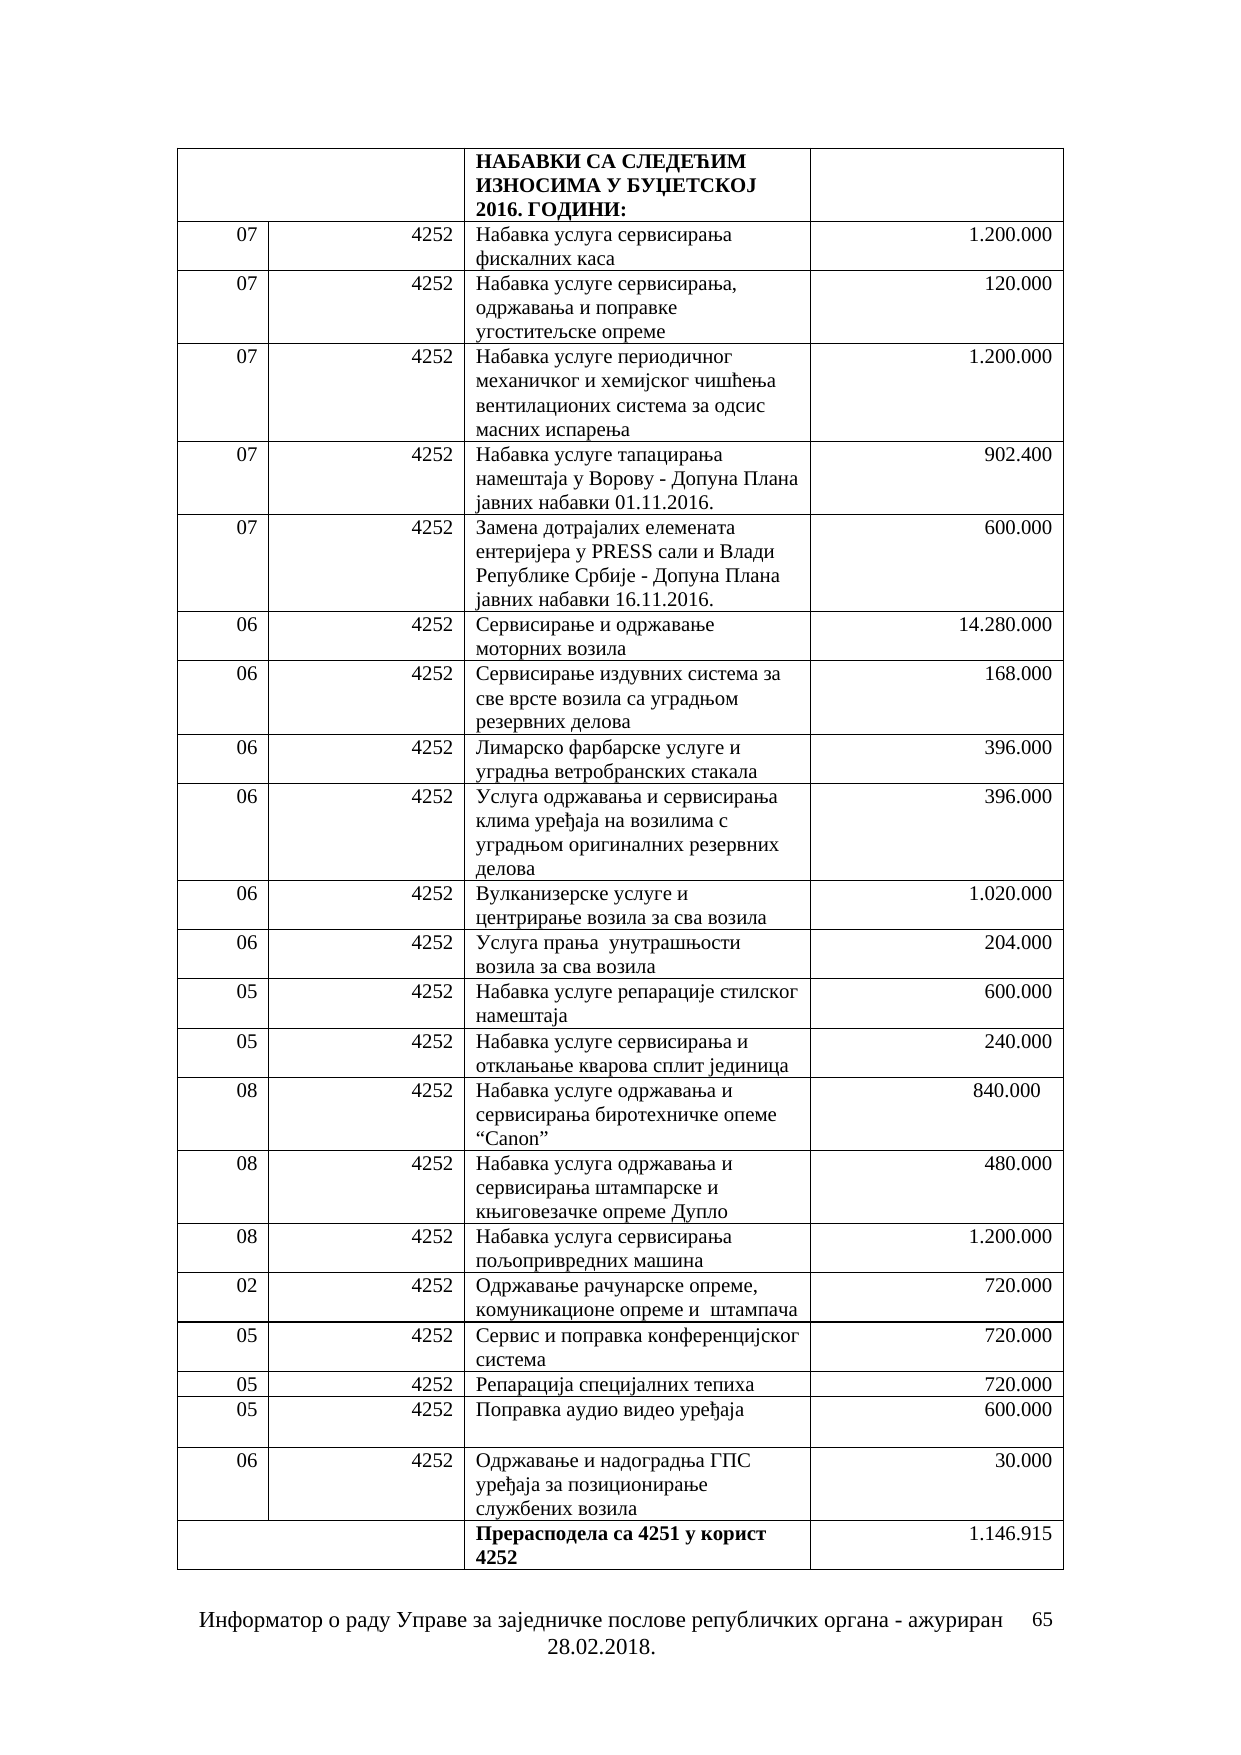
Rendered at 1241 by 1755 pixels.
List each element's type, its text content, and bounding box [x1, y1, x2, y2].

table_cell Услуга прања унутрашњости возила за сва возила [465, 930, 810, 978]
table_cell 07 [178, 344, 268, 441]
table_cell 396.000 [811, 735, 1063, 783]
table_cell [178, 1521, 464, 1569]
table_cell 06 [178, 881, 268, 929]
table_cell 4252 [269, 1448, 464, 1520]
table_cell 168.000 [811, 661, 1063, 733]
table_cell 06 [178, 735, 268, 783]
table_cell 07 [178, 515, 268, 611]
table_cell 05 [178, 1323, 268, 1371]
table_cell Сервис и поправка конференцијског система [465, 1323, 810, 1371]
table_cell [178, 149, 464, 221]
table_cell 240.000 [811, 1029, 1063, 1077]
table_cell Услуга одржавања и сервисирања клима уређаја на возилима с уградњом оригиналних резервних делова [465, 784, 810, 880]
table_cell 4252 [269, 881, 464, 929]
table_cell Набавка услуге тапацирања намештаја у Ворову - Допуна Плана јавних набавки 01.11.2016. [465, 442, 810, 514]
table_cell 204.000 [811, 930, 1063, 978]
table_cell 07 [178, 442, 268, 514]
table_cell 4252 [269, 1029, 464, 1077]
table_cell Одржавање рачунарске опреме, комуникационе опреме и штампача [465, 1273, 810, 1321]
table_cell 720.000 [811, 1273, 1063, 1321]
table_cell 840.000 [811, 1078, 1063, 1150]
table_cell 600.000 [811, 1397, 1063, 1447]
table_cell 4252 [269, 271, 464, 343]
table_cell 07 [178, 222, 268, 270]
table_cell 4252 [269, 442, 464, 514]
table_cell НАБАВКИ СА СЛЕДЕЋИМ ИЗНОСИМА У БУЏЕТСКОЈ 2016. ГОДИНИ: [465, 149, 810, 221]
table_cell [811, 149, 1063, 221]
table_cell 4252 [269, 930, 464, 978]
table_cell 4252 [269, 1273, 464, 1321]
table_cell 05 [178, 1397, 268, 1447]
table_cell 720.000 [811, 1372, 1063, 1396]
table_cell Поправка аудио видео уређаја [465, 1397, 810, 1447]
table_cell 4252 [269, 735, 464, 783]
table_cell Набавка услуге сервисирања и отклањање кварова сплит јединица [465, 1029, 810, 1077]
table_cell 06 [178, 930, 268, 978]
table_cell 1.200.000 [811, 344, 1063, 441]
table_cell 1.020.000 [811, 881, 1063, 929]
table_cell 720.000 [811, 1323, 1063, 1371]
table_cell Репарација специјалних тепиха [465, 1372, 810, 1396]
table_cell 06 [178, 784, 268, 880]
table_cell Набавка услуга сервисирања фискалних каса [465, 222, 810, 270]
table_cell Набавка услуге одржавања и сервисирања биротехничке опеме “Canon” [465, 1078, 810, 1150]
table_cell 4252 [269, 612, 464, 660]
table_cell Сервисирање и одржавање моторних возила [465, 612, 810, 660]
table_cell 1.200.000 [811, 222, 1063, 270]
table_cell Прерасподела са 4251 у корист 4252 [465, 1521, 810, 1569]
table_cell 1.146.915 [811, 1521, 1063, 1569]
table_cell Одржавање и надоградња ГПС уређаја за позиционирање службених возила [465, 1448, 810, 1520]
table_cell 4252 [269, 661, 464, 733]
table_cell 4252 [269, 979, 464, 1027]
table_cell 30.000 [811, 1448, 1063, 1520]
table_cell 07 [178, 271, 268, 343]
table_cell 06 [178, 1448, 268, 1520]
table_cell Вулканизерске услуге и центрирање возила за сва возила [465, 881, 810, 929]
table_cell 120.000 [811, 271, 1063, 343]
table_cell 4252 [269, 1151, 464, 1223]
table_cell 4252 [269, 1397, 464, 1447]
table_cell 14.280.000 [811, 612, 1063, 660]
table_cell 4252 [269, 1224, 464, 1272]
table_cell 4252 [269, 515, 464, 611]
table_cell 902.400 [811, 442, 1063, 514]
table_cell 08 [178, 1151, 268, 1223]
table_cell 06 [178, 661, 268, 733]
table_cell 4252 [269, 1372, 464, 1396]
table_cell 08 [178, 1078, 268, 1150]
table_cell 396.000 [811, 784, 1063, 880]
table_cell 06 [178, 612, 268, 660]
table_cell 08 [178, 1224, 268, 1272]
table_cell Набавка услуге периодичног механичког и хемијског чишћења вентилационих система за одсис масних испарења [465, 344, 810, 441]
table_cell 05 [178, 1029, 268, 1077]
table_cell Набавка услуга одржавања и сервисирања штампарске и књиговезачке опреме Дупло [465, 1151, 810, 1223]
table_cell Набавка услуге репарације стилског намештаја [465, 979, 810, 1027]
table_cell 600.000 [811, 979, 1063, 1027]
table_cell 4252 [269, 1323, 464, 1371]
table_cell 1.200.000 [811, 1224, 1063, 1272]
table_cell 4252 [269, 1078, 464, 1150]
table_cell Набавка услуге сервисирања, одржавања и поправке угоститељске опреме [465, 271, 810, 343]
table_cell 4252 [269, 222, 464, 270]
table_cell 4252 [269, 784, 464, 880]
table_cell 4252 [269, 344, 464, 441]
table_cell 600.000 [811, 515, 1063, 611]
table_cell 05 [178, 1372, 268, 1396]
table_cell Замена дотрајалих елемената ентеријера у PRESS сали и Влади Републике Србије - Допуна Плана јавних набавки 16.11.2016. [465, 515, 810, 611]
table_cell Сервисирање издувних система за све врсте возила са уградњом резервних делова [465, 661, 810, 733]
table_cell Лимарско фарбарске услуге и уградња ветробранских стакала [465, 735, 810, 783]
table_cell 05 [178, 979, 268, 1027]
table_cell Набавка услуга сервисирања пољопривредних машина [465, 1224, 810, 1272]
table_cell 02 [178, 1273, 268, 1321]
table_cell 480.000 [811, 1151, 1063, 1223]
